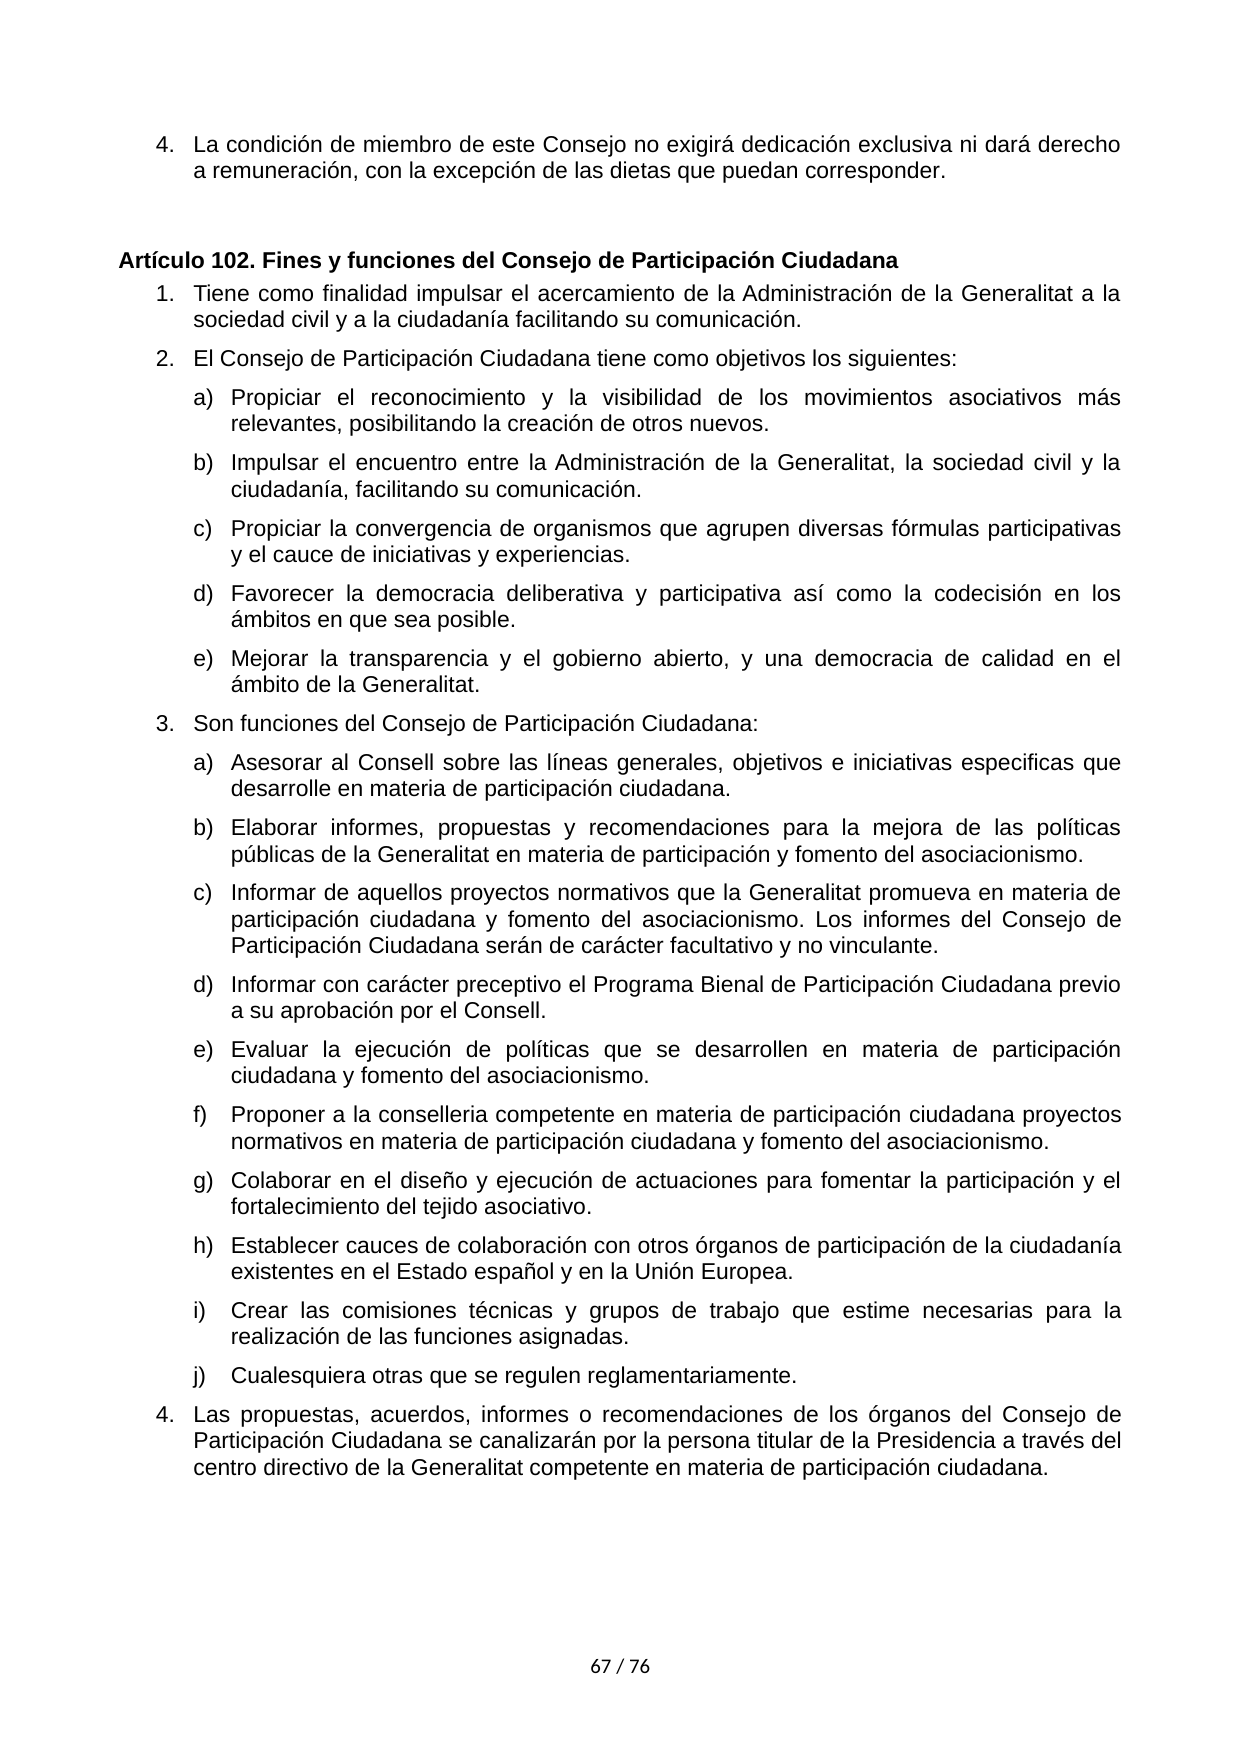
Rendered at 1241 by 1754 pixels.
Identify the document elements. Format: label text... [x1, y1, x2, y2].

list Son funciones del Consejo de Participación Ciudadana: [156, 710, 1122, 736]
list Informar con carácter preceptivo el Programa Bienal de Participación Ciudadana previo a su aprobación por el Consell. [193, 971, 1122, 1024]
list Propiciar la convergencia de organismos que agrupen diversas fórmulas participativas y el cauce de iniciativas y experiencias. [193, 514, 1122, 567]
list Mejorar la transparencia y el gobierno abierto, y una democracia de calidad en el ámbito de la Generalitat. [193, 645, 1122, 698]
list Impulsar el encuentro entre la Administración de la Generalitat, la sociedad civil y la ciudadanía, facilitando su comunicación. [193, 449, 1122, 502]
list Colaborar en el diseño y ejecución de actuaciones para fomentar la participación y el fortalecimiento del tejido asociativo. [193, 1167, 1122, 1219]
subtitle Artículo 102. Fines y funciones del Consejo de Participación Ciudadana [118, 247, 1122, 274]
list Evaluar la ejecución de políticas que se desarrollen en materia de participación ciudadana y fomento del asociacionismo. [193, 1036, 1122, 1089]
list Informar de aquellos proyectos normativos que la Generalitat promueva en materia de participación ciudadana y fomento del asociacionismo. Los informes del Consejo de Participación Ciudadana serán de carácter facultativo y no vinculante. [193, 879, 1122, 958]
list Establecer cauces de colaboración con otros órganos de participación de la ciudadanía existentes en el Estado español y en la Unión Europea. [193, 1232, 1122, 1284]
list El Consejo de Participación Ciudadana tiene como objetivos los siguientes: [156, 345, 1122, 372]
list Asesorar al Consell sobre las líneas generales, objetivos e iniciativas especificas que desarrolle en materia de participación ciudadana. [193, 749, 1122, 802]
list Tiene como finalidad impulsar el acercamiento de la Administración de la Generalitat a la sociedad civil y a la ciudadanía facilitando su comunicación. [156, 280, 1122, 333]
list Crear las comisiones técnicas y grupos de trabajo que estime necesarias para la realización de las funciones asignadas. [193, 1297, 1122, 1350]
list Proponer a la conselleria competente en materia de participación ciudadana proyectos normativos en materia de participación ciudadana y fomento del asociacionismo. [193, 1101, 1122, 1154]
list Las propuestas, acuerdos, informes o recomendaciones de los órganos del Consejo de Participación Ciudadana se canalizarán por la persona titular de la Presidencia a través del centro directivo de la Generalitat competente en materia de participación ciudadana. [156, 1401, 1122, 1480]
list Propiciar el reconocimiento y la visibilidad de los movimientos asociativos más relevantes, posibilitando la creación de otros nuevos. [193, 384, 1122, 437]
list Elaborar informes, propuestas y recomendaciones para la mejora de las políticas públicas de la Generalitat en materia de participación y fomento del asociacionismo. [193, 814, 1122, 867]
list La condición de miembro de este Consejo no exigirá dedicación exclusiva ni dará derecho a remuneración, con la excepción de las dietas que puedan corresponder. [156, 131, 1122, 183]
list Favorecer la democracia deliberativa y participativa así como la codecisión en los ámbitos en que sea posible. [193, 580, 1122, 632]
list Cualesquiera otras que se regulen reglamentariamente. [193, 1362, 1122, 1388]
